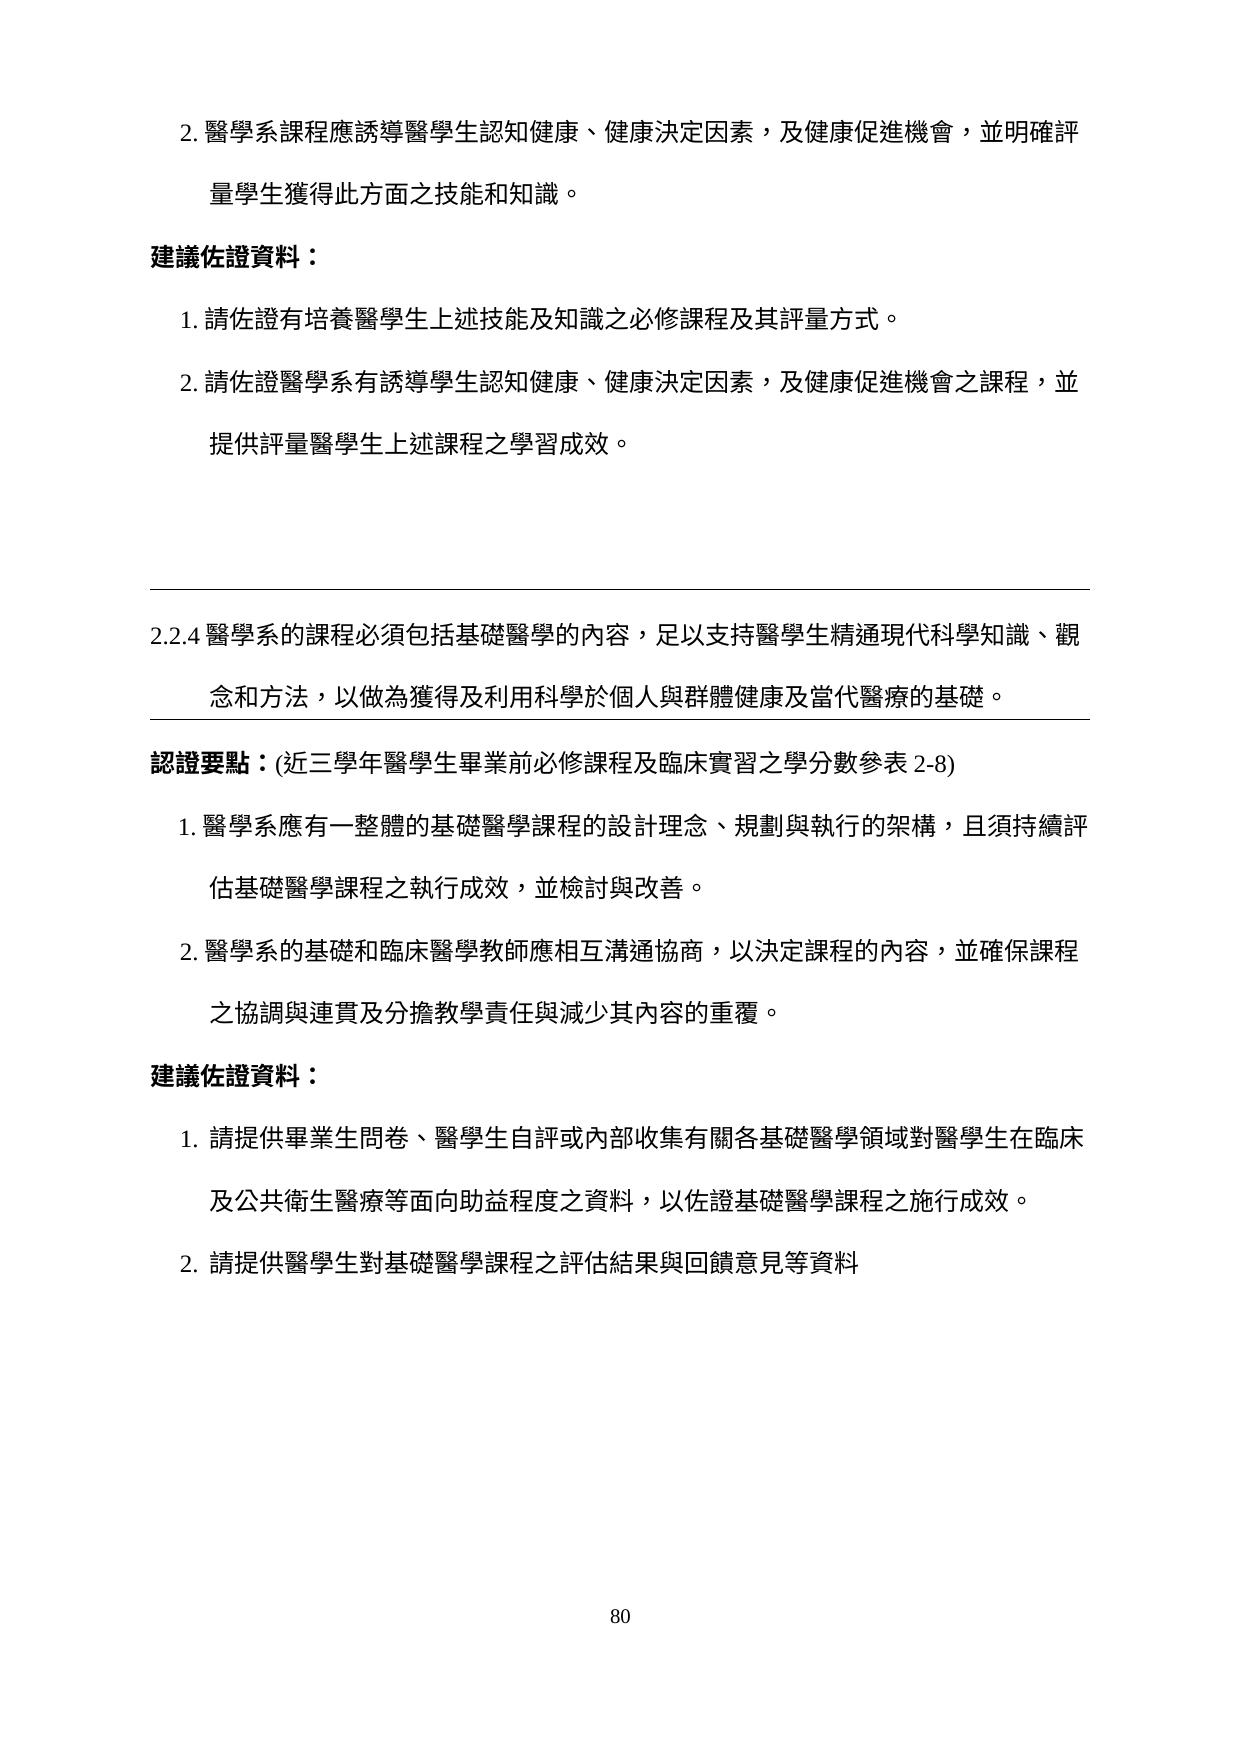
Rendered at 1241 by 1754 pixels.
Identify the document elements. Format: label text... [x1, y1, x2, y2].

list 醫學系的基礎和臨床醫學教師應相互溝通協商，以決定課程的內容，並確保課程之協調與連貫及分擔教學責任與減少其內容的重覆。 [179, 907, 1090, 1032]
text 建議佐證資料： [150, 1032, 1090, 1095]
list 醫學系課程應誘導醫學生認知健康、健康決定因素，及健康促進機會，並明確評量學生獲得此方面之技能和知識。 [179, 89, 1090, 214]
list 請佐證醫學系有誘導學生認知健康、健康決定因素，及健康促進機會之課程，並提供評量醫學生上述課程之學習成效。 [179, 339, 1090, 464]
list 請提供畢業生問卷、醫學生自評或內部收集有關各基礎醫學領域對醫學生在臨床及公共衛生醫療等面向助益程度之資料，以佐證基礎醫學課程之施行成效。 [179, 1095, 1090, 1220]
list 請提供醫學生對基礎醫學課程之評估結果與回饋意見等資料 [179, 1220, 1090, 1282]
list 請佐證有培養醫學生上述技能及知識之必修課程及其評量方式。 [179, 276, 1090, 339]
text 2.2.4醫學系的課程必須包括基礎醫學的內容，足以支持醫學生精通現代科學知識、觀念和方法，以做為獲得及利用科學於個人與群體健康及當代醫療的基礎。 [150, 590, 1090, 719]
text 建議佐證資料： [150, 214, 1090, 276]
list 醫學系應有一整體的基礎醫學課程的設計理念、規劃與執行的架構，且須持續評估基礎醫學課程之執行成效，並檢討與改善。 [178, 782, 1090, 907]
text 認證要點：(近三學年醫學生畢業前必修課程及臨床實習之學分數參表2-8) [150, 720, 1090, 782]
